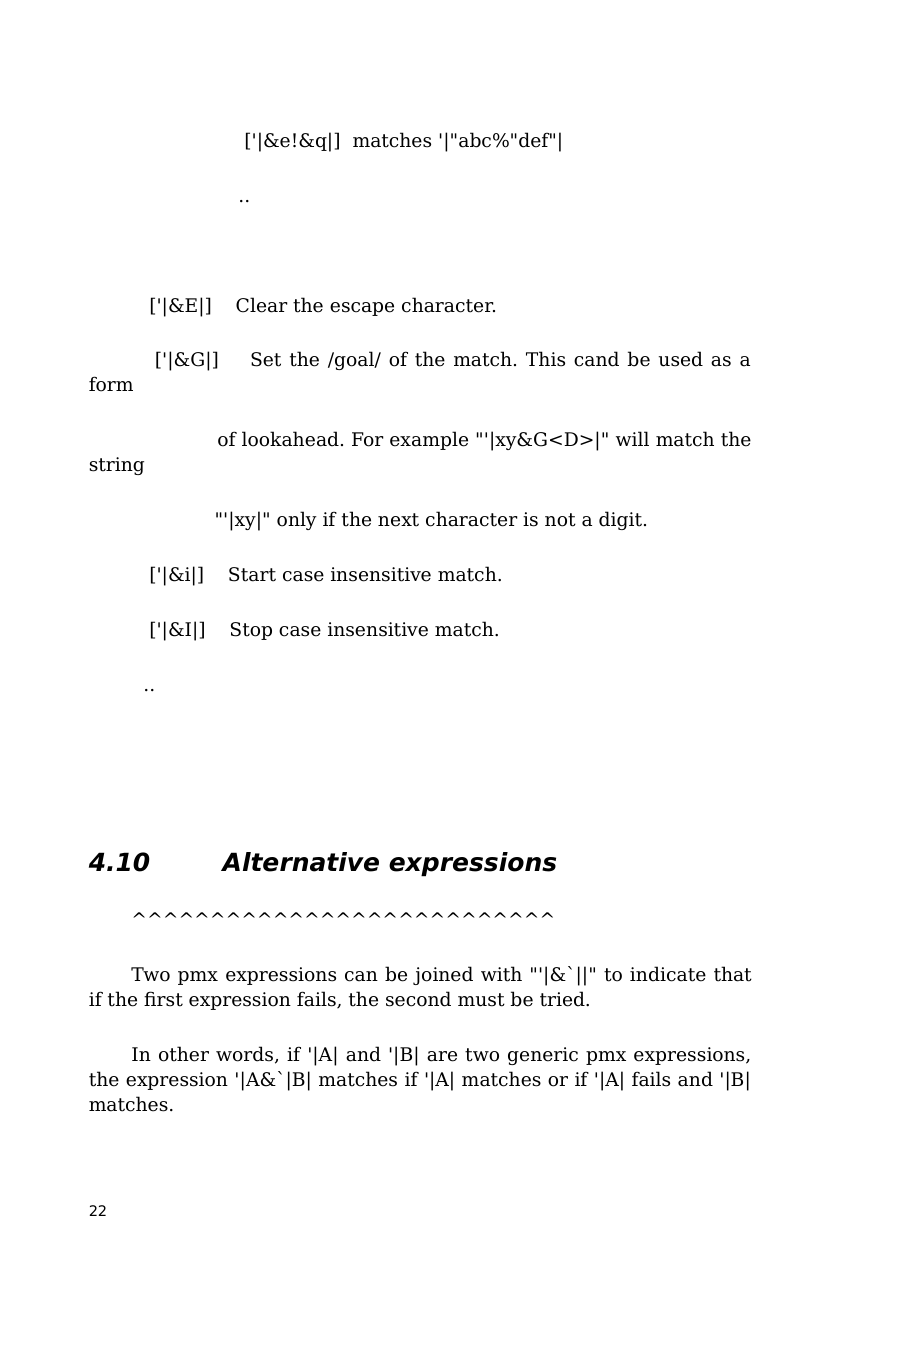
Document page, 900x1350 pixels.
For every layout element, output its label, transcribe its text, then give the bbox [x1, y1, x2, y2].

text ^^^^^^^^^^^^^^^^^^^^^^^^^^^ [88, 909, 752, 931]
text ['|&I|] Stop case insensitive match. [88, 619, 752, 641]
text "'|xy|" only if the next character is not a digit. [88, 509, 752, 531]
text of lookahead. For example "'|xy&G<D>|" will match the string [88, 429, 752, 476]
text Two pmx expressions can be joined with "'|&`||" to indicate that if the first expression fails, the second must be tried. [88, 964, 752, 1011]
text .. [88, 185, 752, 207]
subtitle Alternative expressions [88, 848, 752, 878]
text .. [88, 674, 752, 696]
text ['|&e!&q|] matches '|"abc%"def"| [88, 130, 752, 152]
text ['|&E|] Clear the escape character. [88, 294, 752, 316]
text ['|&G|] Set the /goal/ of the match. This cand be used as a form [88, 349, 752, 396]
text In other words, if '|A| and '|B| are two generic pmx expressions, the expression '|A&`|B| matches if '|A| matches or if '|A| fails and '|B| matches. [88, 1044, 752, 1116]
text ['|&i|] Start case insensitive match. [88, 564, 752, 586]
